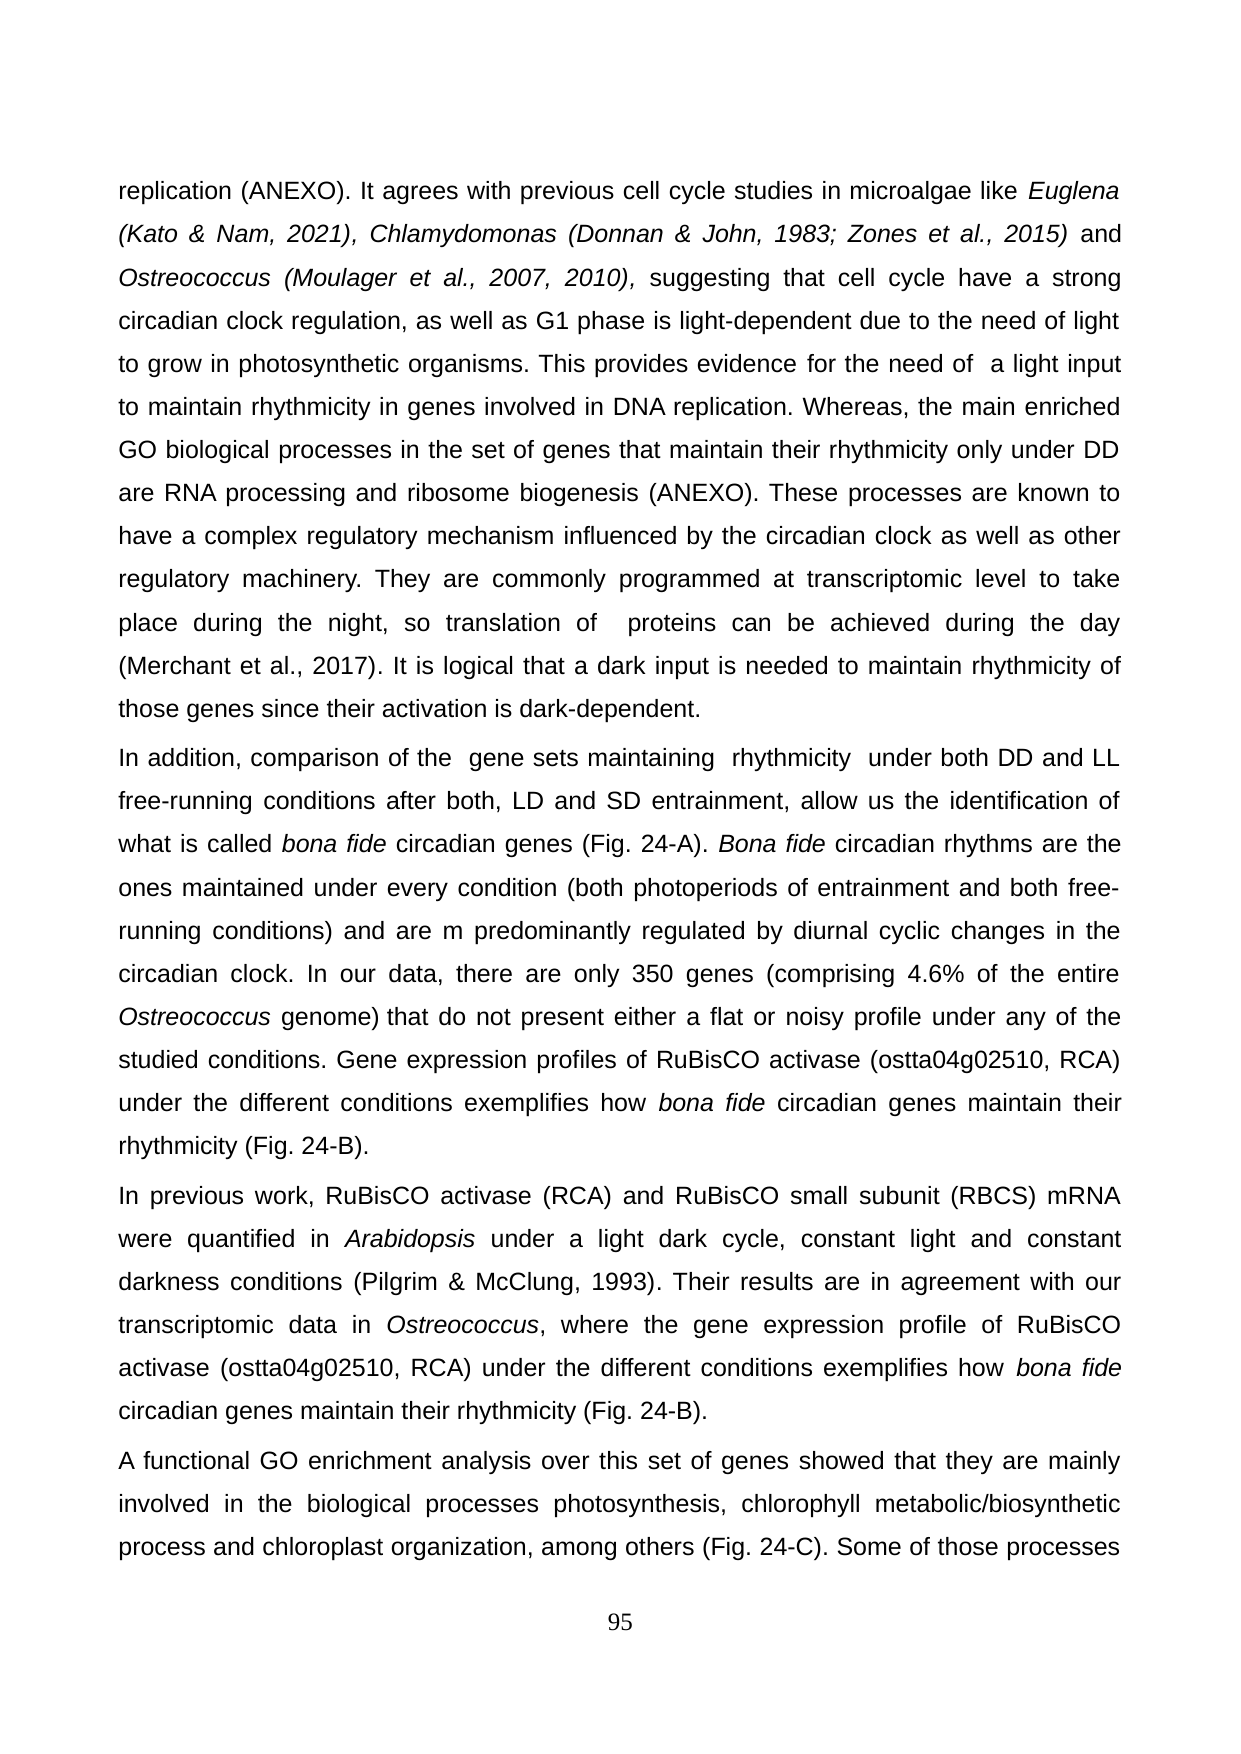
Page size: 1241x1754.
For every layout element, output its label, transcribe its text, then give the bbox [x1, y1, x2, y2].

text In addition, comparison of the gene sets maintaining rhythmicity under both DD and LL free-running conditions after both, LD and SD entrainment, allow us the identification of what is called bona fide circadian genes (Fig. 24-A). Bona fide circadian rhythms are the ones maintained under every condition (both photoperiods of entrainment and both free-running conditions) and are m predominantly regulated by diurnal cyclic changes in the circadian clock. In our data, there are only 350 genes (comprising 4.6% of the entire Ostreococcus genome) that do not present either a flat or noisy profile under any of the studied conditions. Gene expression profiles of RuBisCO activase (ostta04g02510, RCA) under the different conditions exemplifies how bona fide circadian genes maintain their rhythmicity (Fig. 24-B). [118, 743, 1122, 1160]
text In previous work, RuBisCO activase (RCA) and RuBisCO small subunit (RBCS) mRNA were quantified in Arabidopsis under a light dark cycle, constant light and constant darkness conditions (Pilgrim & McClung, 1993)⁠. Their results are in agreement with our transcriptomic data in Ostreococcus, where the gene expression profile of RuBisCO activase (ostta04g02510, RCA) under the different conditions exemplifies how bona fide circadian genes maintain their rhythmicity (Fig. 24-B). [118, 1181, 1122, 1425]
text A functional GO enrichment analysis over this set of genes showed that they are mainly involved in the biological processes photosynthesis, chlorophyll metabolic/biosynthetic process and chloroplast organization, among others (Fig. 24-C). Some of those processes [118, 1446, 1122, 1561]
text replication (ANEXO). It agrees with previous cell cycle studies in microalgae like Euglena (Kato & Nam, 2021)⁠, Chlamydomonas (Donnan & John, 1983; Zones et al., 2015)⁠ and Ostreococcus (Moulager et al., 2007, 2010)⁠, suggesting that cell cycle have a strong circadian clock regulation, as well as G1 phase is light-dependent due to the need of light to grow in photosynthetic organisms. This provides evidence for the need of a light input to maintain rhythmicity in genes involved in DNA replication. Whereas, the main enriched GO biological processes in the set of genes that maintain their rhythmicity only under DD are RNA processing and ribosome biogenesis (ANEXO). These processes are known to have a complex regulatory mechanism influenced by the circadian clock as well as other regulatory machinery. They are commonly programmed at transcriptomic level to take place during the night, so translation of proteins can be achieved during the day (Merchant et al., 2017)⁠. It is logical that a dark input is needed to maintain rhythmicity of those genes since their activation is dark-dependent. [118, 176, 1122, 723]
